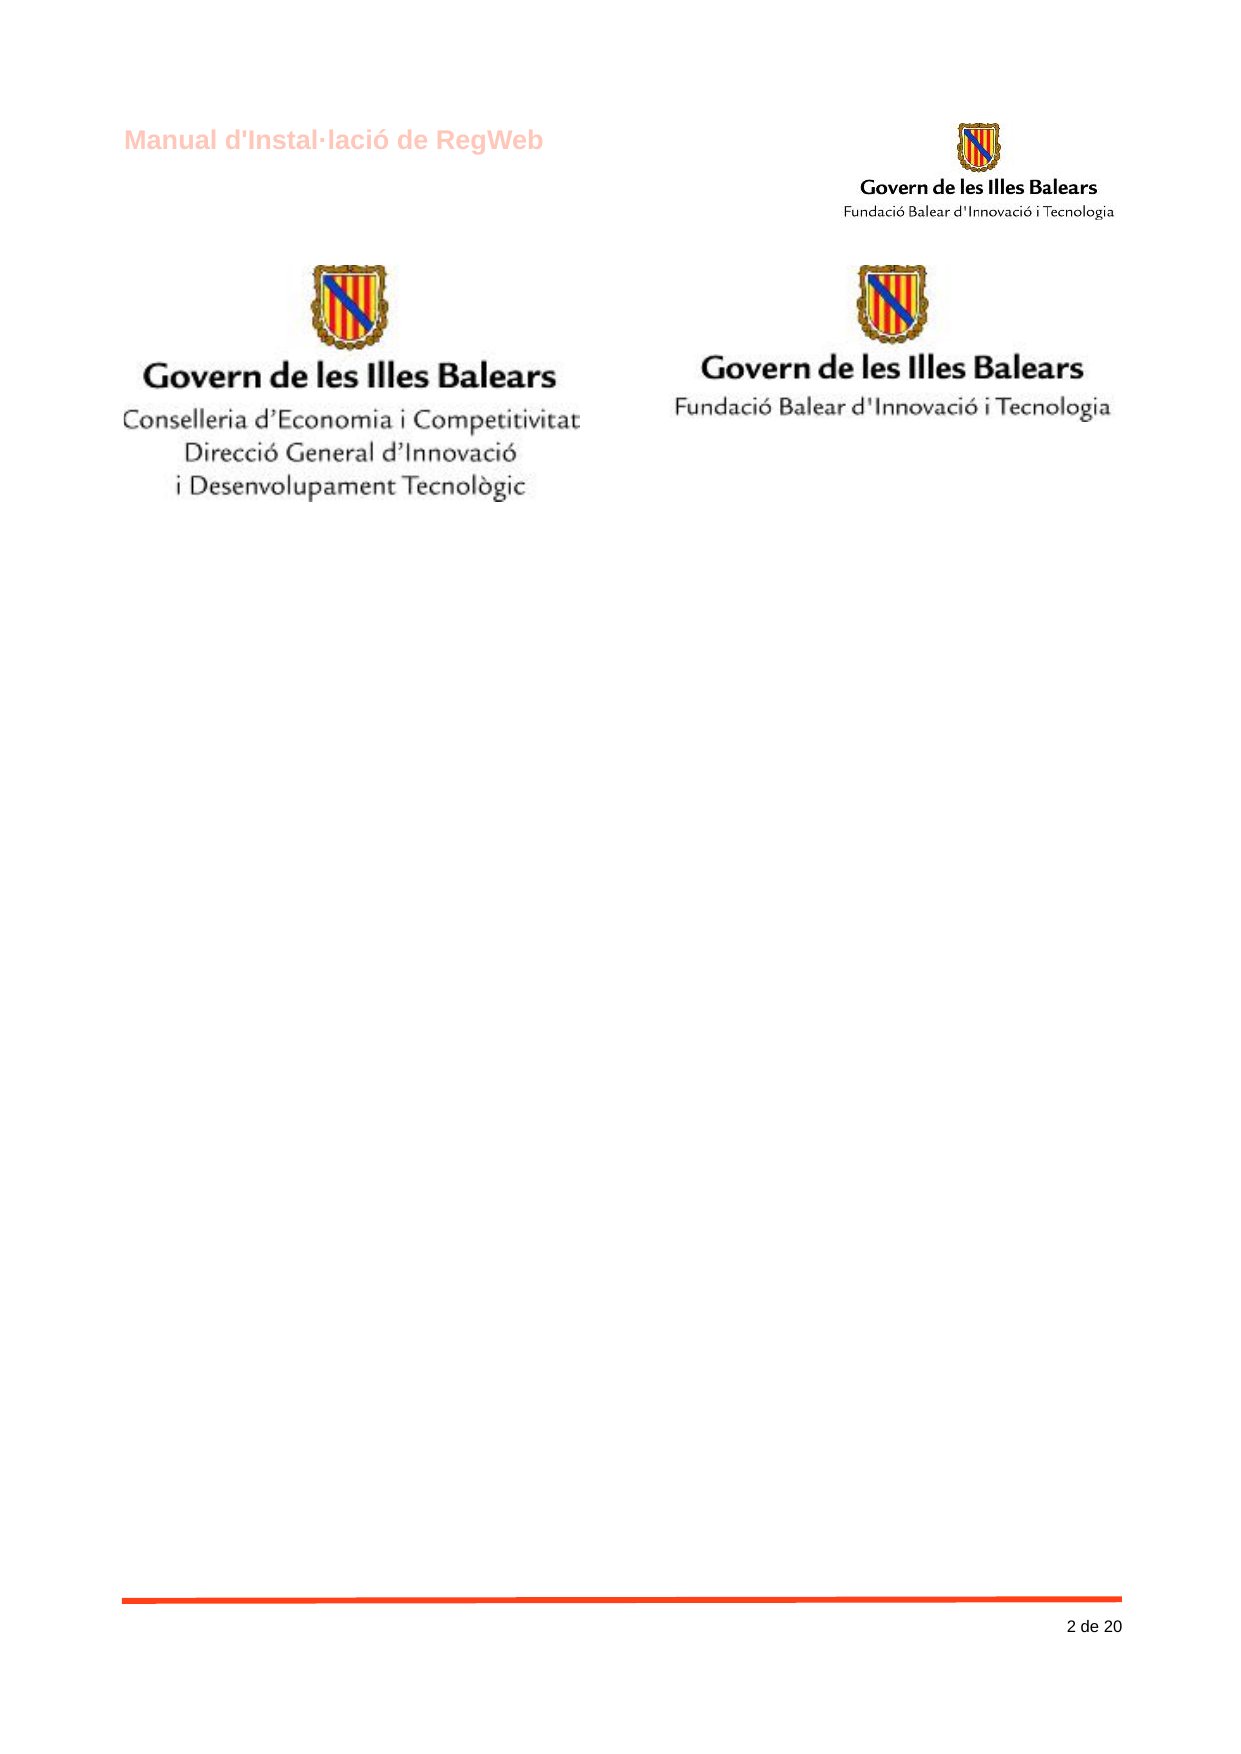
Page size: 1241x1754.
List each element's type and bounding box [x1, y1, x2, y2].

picture [669, 265, 1117, 422]
table_header [664, 260, 1122, 545]
table_header [586, 260, 664, 545]
table_header [118, 260, 586, 545]
picture [123, 265, 580, 502]
picture [840, 123, 1117, 220]
